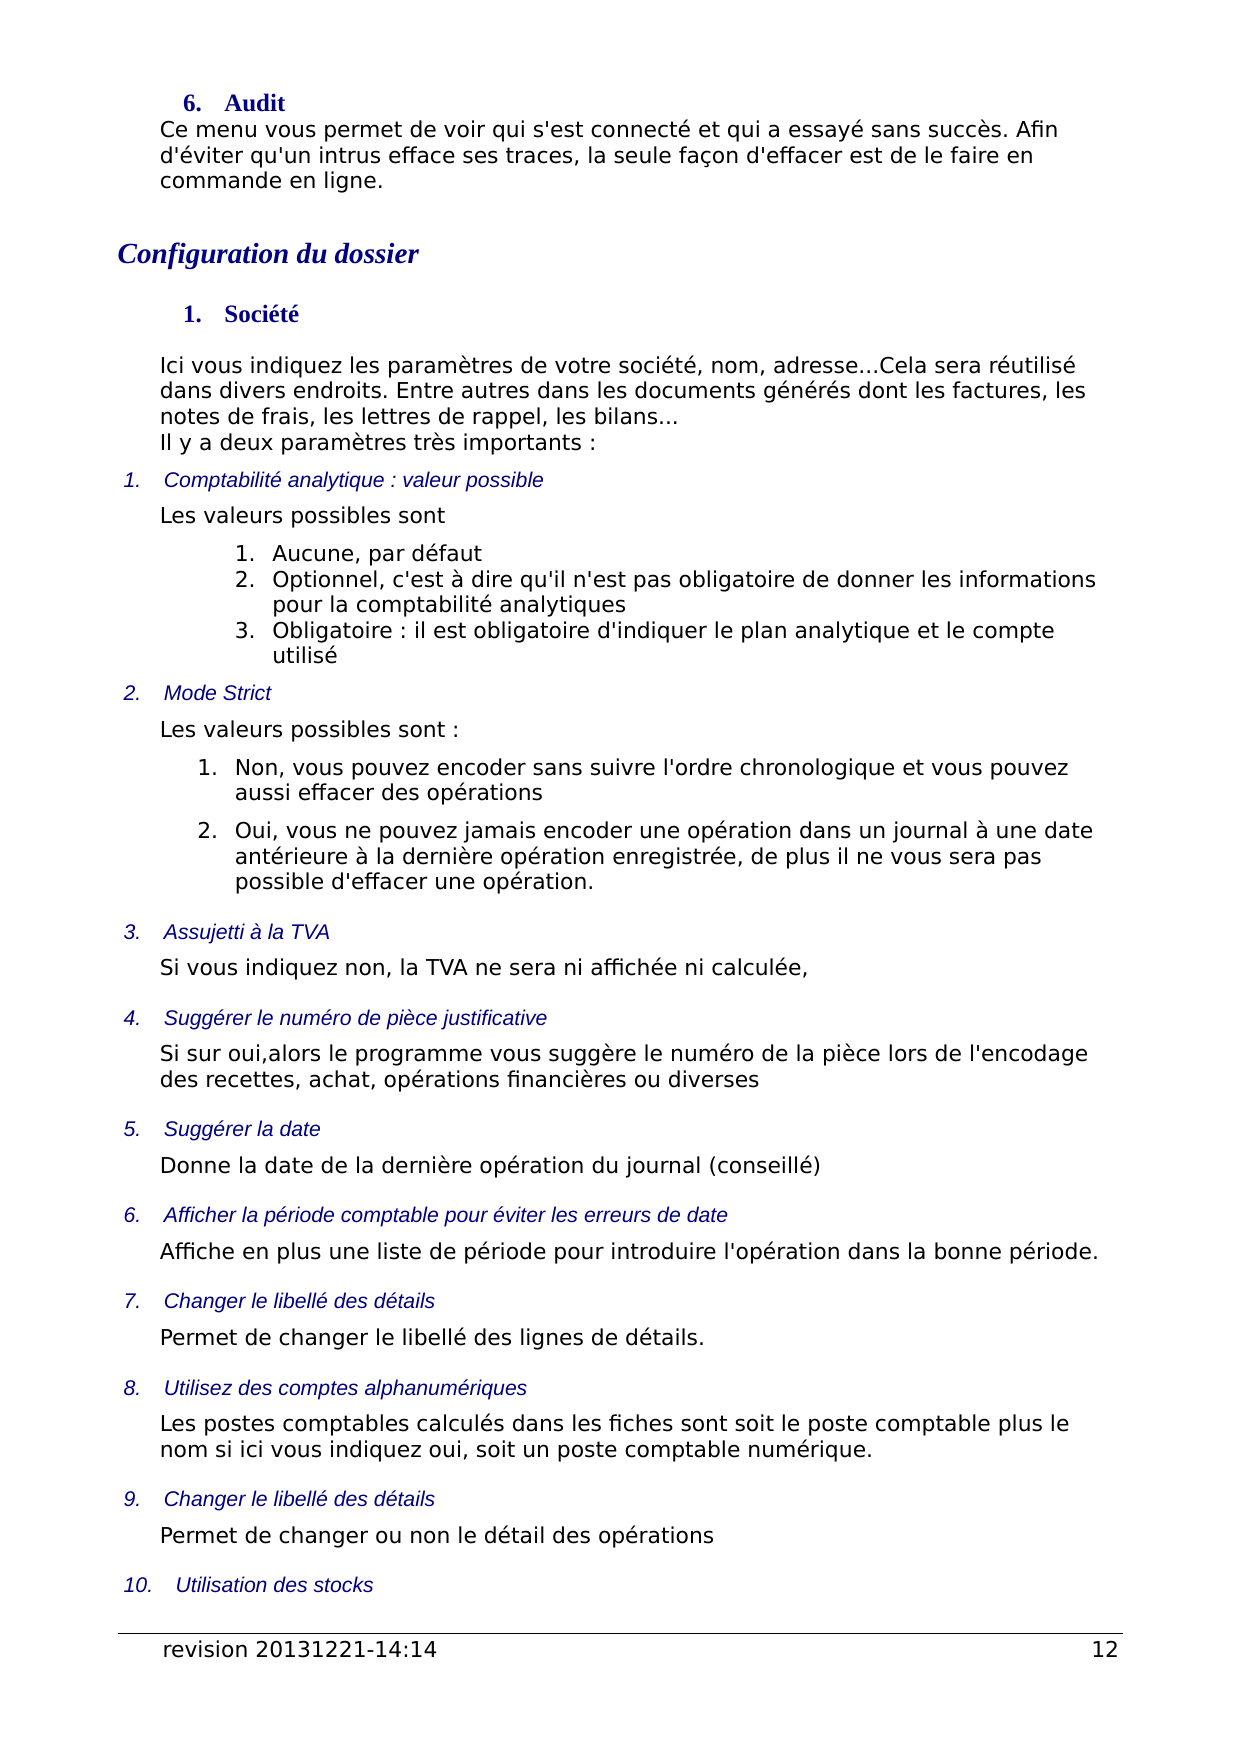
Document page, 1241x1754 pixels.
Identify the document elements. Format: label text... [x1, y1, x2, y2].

text Ici vous indiquez les paramètres de votre société, nom, adresse...Cela sera réutilisé dans divers endroits. Entre autres dans les documents générés dont les factures, les notes de frais, les lettres de rappel, les bilans... [159, 353, 1123, 430]
list Non, vous pouvez encoder sans suivre l'ordre chronologique et vous pouvez aussi effacer des opérations [197, 755, 1123, 806]
subtitle Société [177, 299, 1123, 328]
text Si sur oui,alors le programme vous suggère le numéro de la pièce lors de l'encodage des recettes, achat, opérations financières ou diverses [159, 1042, 1123, 1093]
subtitle Assujetti à la TVA [117, 919, 1123, 944]
list Optionnel, c'est à dire qu'il n'est pas obligatoire de donner les informations pour la comptabilité analytiques [234, 567, 1123, 618]
text Affiche en plus une liste de période pour introduire l'opération dans la bonne période. [159, 1239, 1123, 1265]
text Permet de changer le libellé des lignes de détails. [159, 1325, 1123, 1351]
text Permet de changer ou non le détail des opérations [159, 1523, 1123, 1548]
subtitle Afficher la période comptable pour éviter les erreurs de date [117, 1203, 1123, 1227]
subtitle Utilisation des stocks [117, 1573, 1123, 1597]
subtitle Changer le libellé des détails [117, 1487, 1123, 1511]
text Les valeurs possibles sont : [159, 717, 1123, 742]
subtitle Utilisez des comptes alphanumériques [117, 1375, 1123, 1399]
subtitle Comptabilité analytique : valeur possible [117, 467, 1123, 491]
subtitle Suggérer la date [117, 1117, 1123, 1141]
text Donne la date de la dernière opération du journal (conseillé) [159, 1153, 1123, 1179]
list Aucune, par défaut [234, 541, 1123, 567]
subtitle Suggérer le numéro de pièce justificative [117, 1005, 1123, 1030]
text Les postes comptables calculés dans les fiches sont soit le poste comptable plus le nom si ici vous indiquez oui, soit un poste comptable numérique. [159, 1411, 1123, 1462]
subtitle Audit [177, 88, 1123, 117]
text Ce menu vous permet de voir qui s'est connecté et qui a essayé sans succès. Afin d'éviter qu'un intrus efface ses traces, la seule façon d'effacer est de le faire en commande en ligne. [159, 117, 1123, 194]
subtitle Mode Strict [117, 681, 1123, 705]
list Obligatoire : il est obligatoire d'indiquer le plan analytique et le compte utilisé [234, 618, 1123, 669]
text Si vous indiquez non, la TVA ne sera ni affichée ni calculée, [159, 956, 1123, 981]
subtitle Changer le libellé des détails [117, 1289, 1123, 1313]
subtitle Configuration du dossier [117, 236, 1123, 269]
text Il y a deux paramètres très importants : [159, 430, 1123, 455]
text Les valeurs possibles sont [159, 503, 1123, 529]
list Oui, vous ne pouvez jamais encoder une opération dans un journal à une date antérieure à la dernière opération enregistrée, de plus il ne vous sera pas possible d'effacer une opération. [197, 818, 1123, 895]
